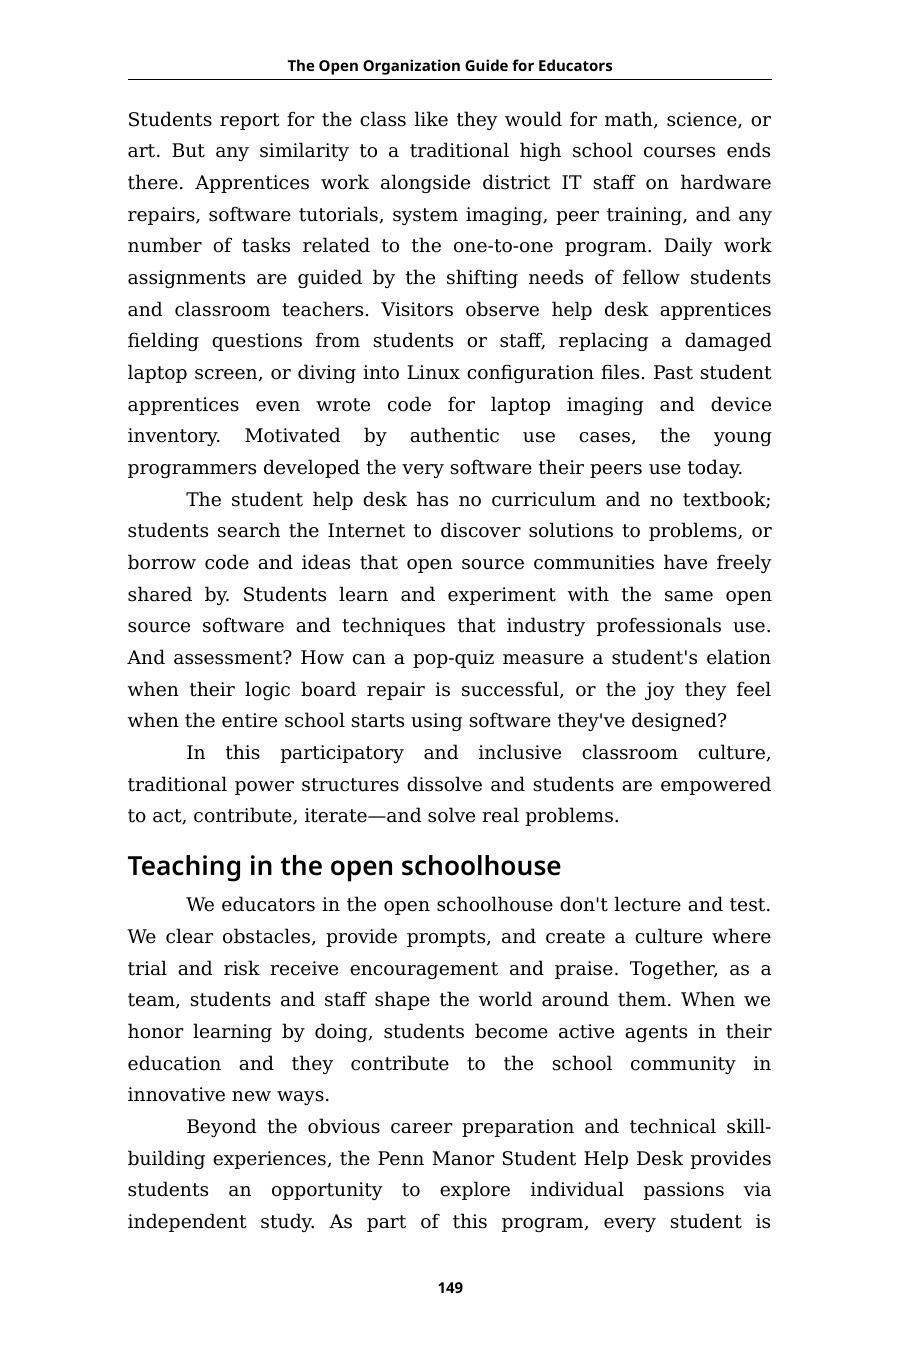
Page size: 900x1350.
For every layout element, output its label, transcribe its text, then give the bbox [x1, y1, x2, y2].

text We educators in the open schoolhouse don't lecture and test. We clear obstacles, provide prompts, and create a culture where trial and risk receive encouragement and praise. Together, as a team, students and staff shape the world around them. When we honor learning by doing, students become active agents in their education and they contribute to the school community in innovative new ways. [127, 894, 772, 1106]
text The student help desk has no curriculum and no textbook; students search the Internet to discover solutions to problems, or borrow code and ideas that open source communities have freely shared by. Students learn and experiment with the same open source software and techniques that industry professionals use. And assessment? How can a pop-quiz measure a student's elation when their logic board repair is successful, or the joy they feel when the entire school starts using software they've designed? [127, 489, 772, 732]
text Students report for the class like they would for math, science, or art. But any similarity to a traditional high school courses ends there. Apprentices work alongside district IT staff on hardware repairs, software tutorials, system imaging, peer training, and any number of tasks related to the one-to-one program. Daily work assignments are guided by the shifting needs of fellow students and classroom teachers. Visitors observe help desk apprentices fielding questions from students or staff, replacing a damaged laptop screen, or diving into Linux configuration files. Past student apprentices even wrote code for laptop imaging and device inventory. Motivated by authentic use cases, the young programmers developed the very software their peers use today. [127, 109, 772, 479]
text In this participatory and inclusive classroom culture, traditional power structures dissolve and students are empowered to act, contribute, iterate—and solve real problems. [127, 742, 772, 827]
subtitle Teaching in the open schoolhouse [127, 852, 772, 882]
text Beyond the obvious career preparation and technical skill-building experiences, the Penn Manor Student Help Desk provides students an opportunity to explore individual passions via independent study. As part of this program, every student is [127, 1116, 772, 1233]
